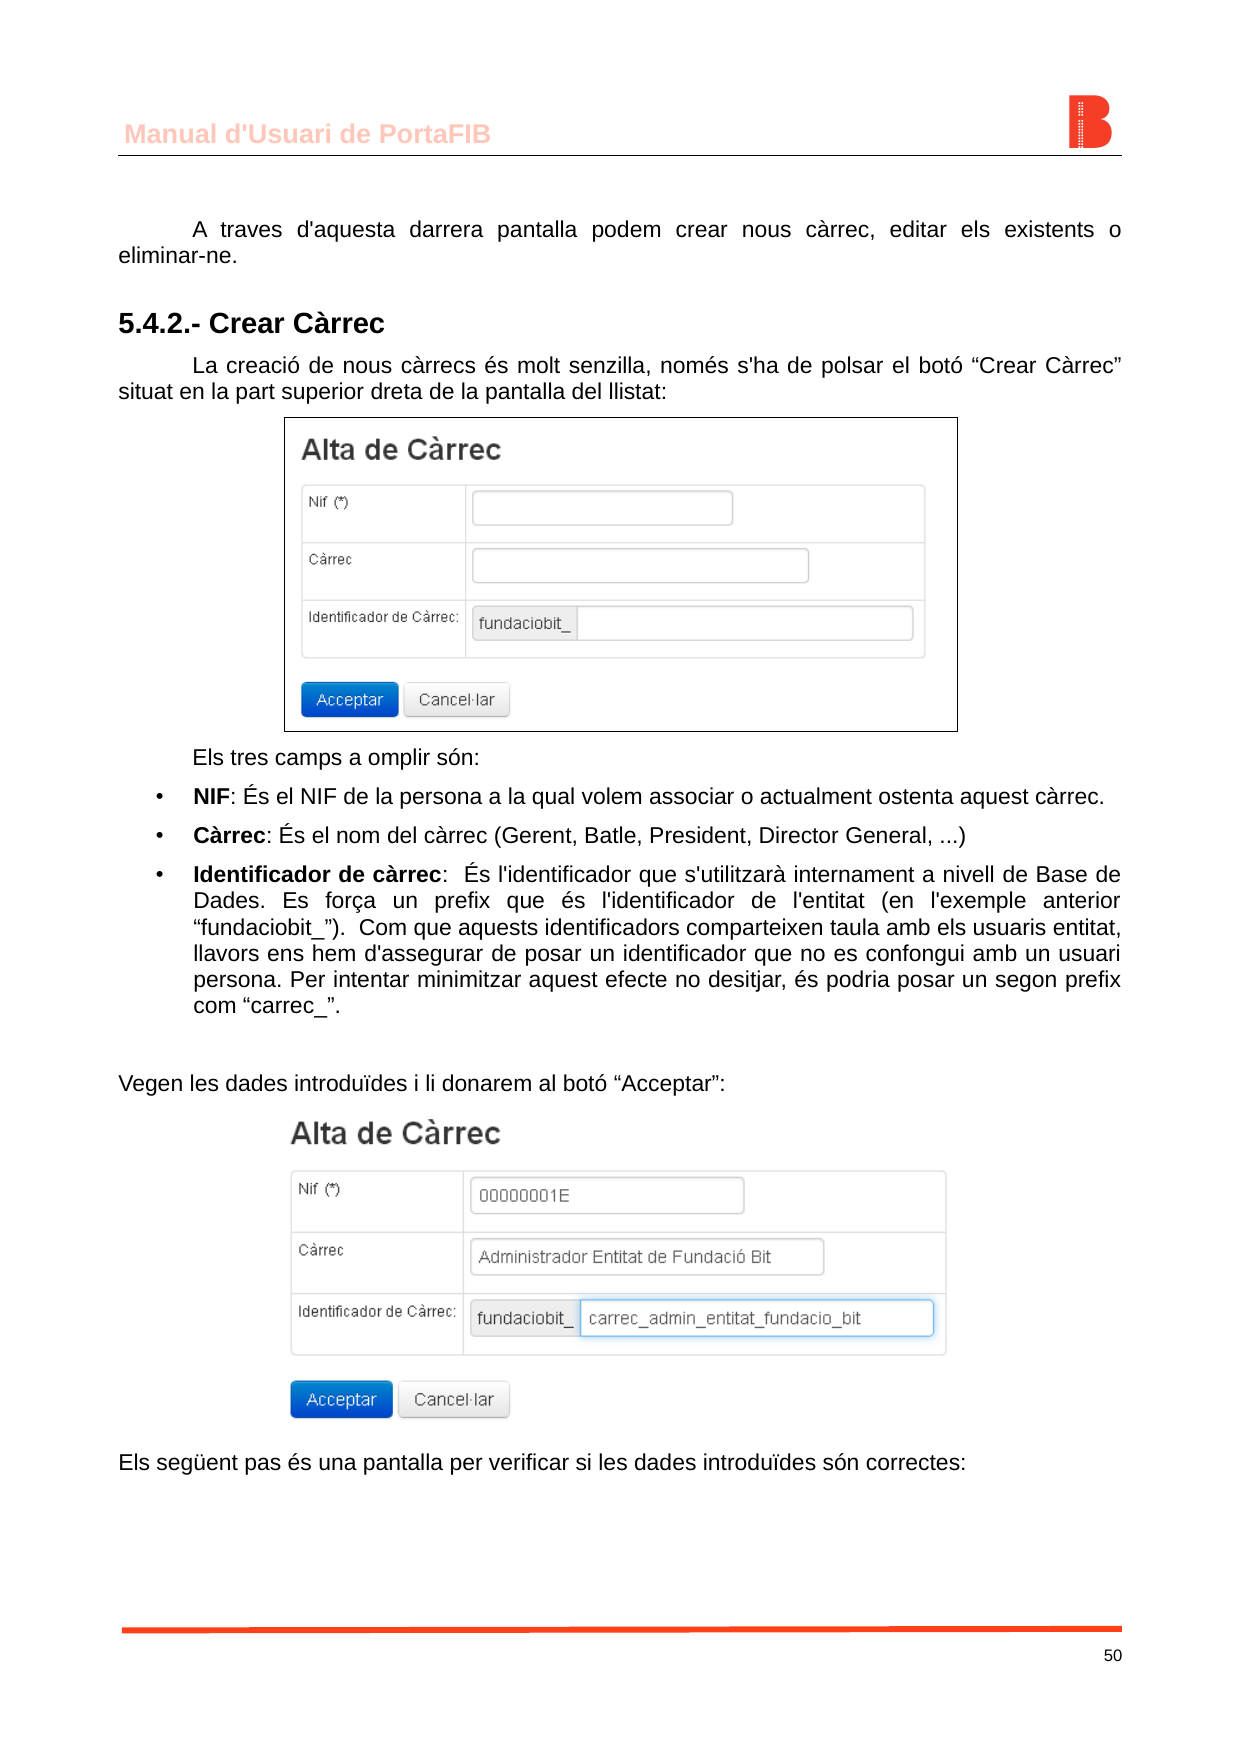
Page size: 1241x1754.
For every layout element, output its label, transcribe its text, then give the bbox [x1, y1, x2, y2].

list Identificador de càrrec: És l'identificador que s'utilitzarà internament a nivell de Base de Dades. Es força un prefix que és l'identificador de l'entitat (en l'exemple anterior “fundaciobit_”). Com que aquests identificadors comparteixen taula amb els usuaris entitat, llavors ens hem d'assegurar de posar un identificador que no es confongui amb un usuari persona. Per intentar minimitzar aquest efecte no desitjar, és podria posar un segon prefix com “carrec_”. [156, 861, 1122, 1019]
subtitle Crear Càrrec [118, 306, 1122, 339]
picture [277, 1109, 963, 1437]
list NIF: És el NIF de la persona a la qual volem associar o actualment ostenta aquest càrrec. [156, 783, 1122, 809]
text Els següent pas és una pantalla per verificar si les dades introduïdes són correctes: [118, 1449, 1122, 1476]
text A traves d'aquesta darrera pantalla podem crear nous càrrec, editar els existents o eliminar-ne. [118, 216, 1122, 268]
text Els tres camps a omplir són: [118, 744, 1122, 771]
text La creació de nous càrrecs és molt senzilla, només s'ha de polsar el botó “Crear Càrrec” situat en la part superior dreta de la pantalla del llistat: [118, 352, 1122, 405]
text Vegen les dades introduïdes i li donarem al botó “Acceptar”: [118, 1070, 1122, 1097]
list Càrrec: És el nom del càrrec (Gerent, Batle, President, Director General, ...) [156, 822, 1122, 848]
picture [286, 420, 954, 729]
picture [1063, 94, 1117, 150]
